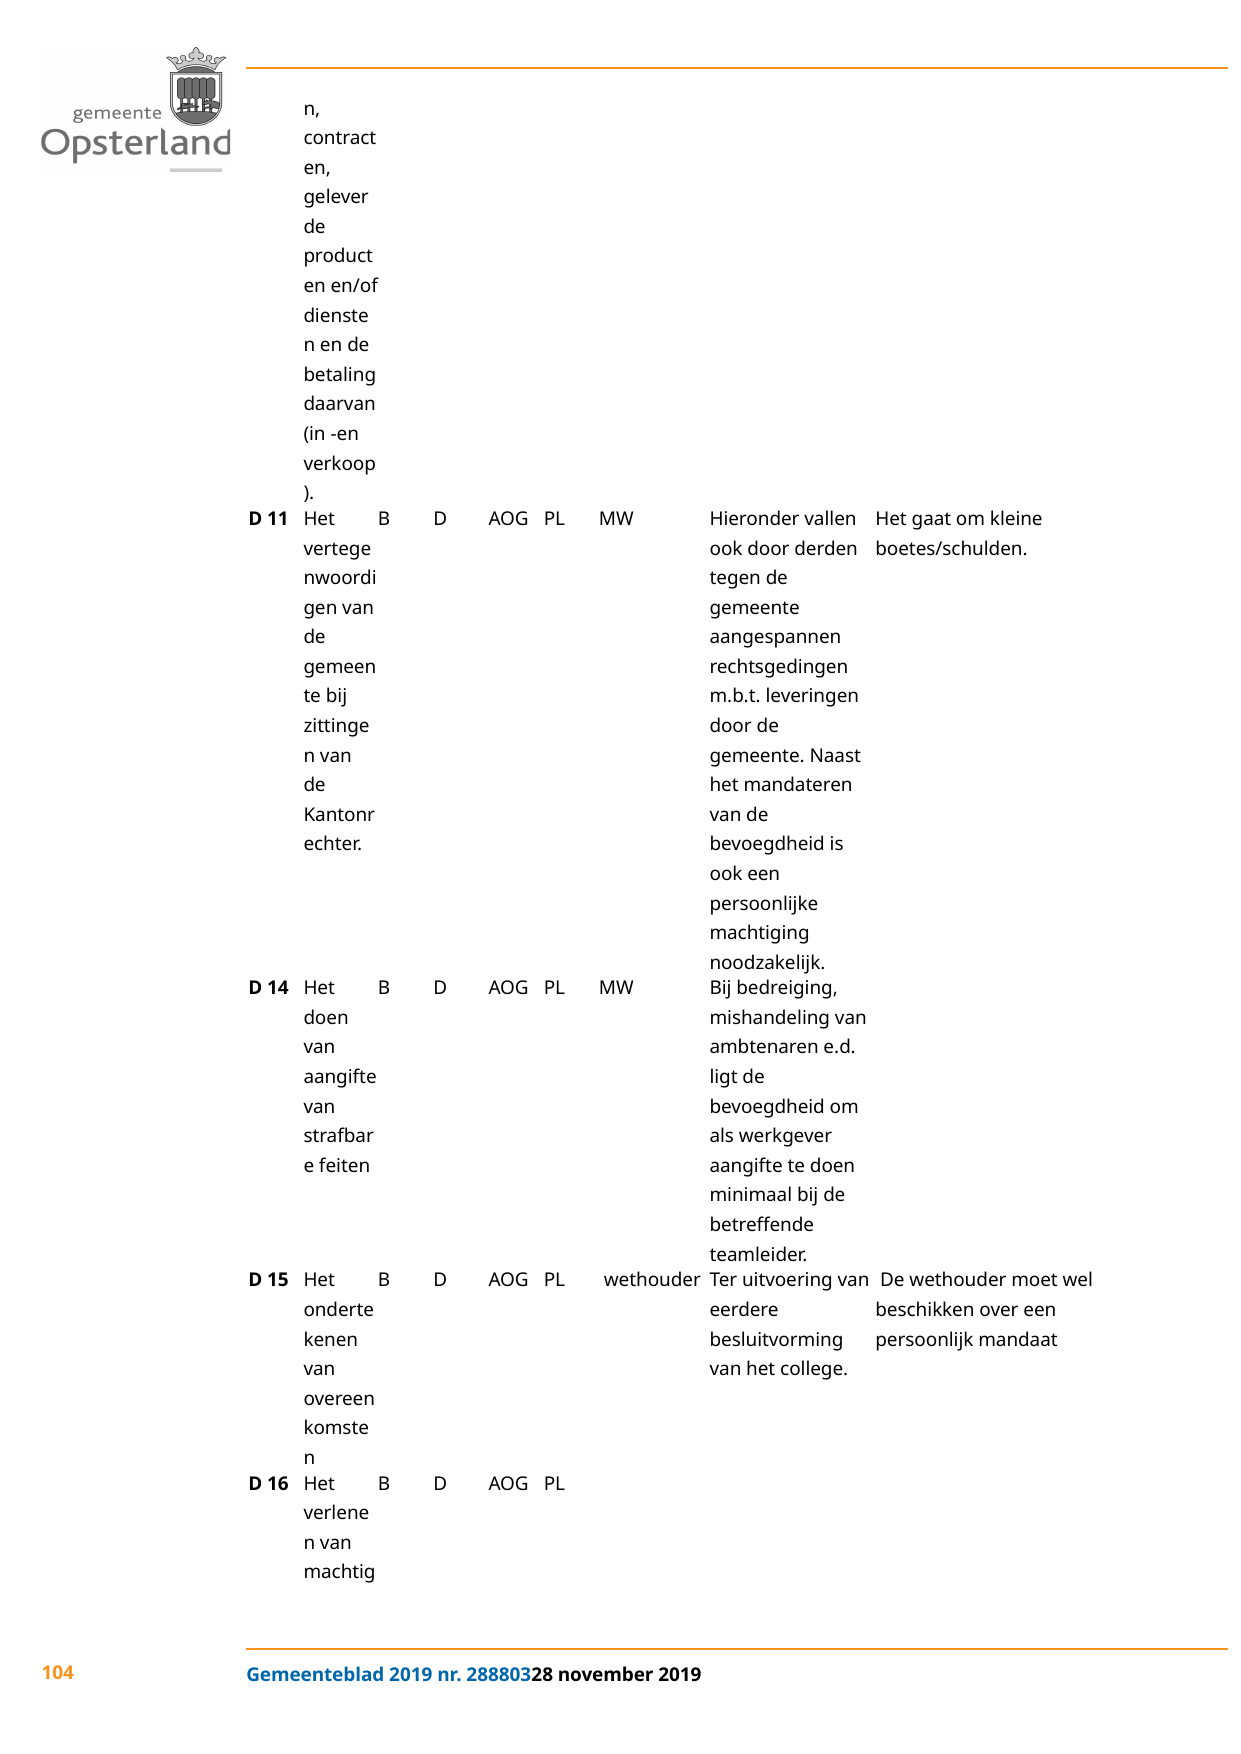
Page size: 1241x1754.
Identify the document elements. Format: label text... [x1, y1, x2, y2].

table_cell [248, 95, 303, 505]
table_cell PL [544, 505, 599, 974]
table_cell Het verlenen van machtig [303, 1470, 378, 1584]
table_cell [488, 95, 543, 505]
table_cell AOG [488, 1267, 543, 1470]
table_cell wethouder [599, 1267, 709, 1470]
table_cell [875, 975, 1152, 1267]
table_cell Het gaat om kleine boetes/schulden. [875, 505, 1152, 974]
table_cell AOG [488, 505, 543, 974]
table_cell Hieronder vallen ook door derden tegen de gemeente aangespannen rechtsgedingen m.b.t. leveringen door de gemeente. Naast het mandateren van de bevoegdheid is ook een persoonlijke machtiging noodzakelijk. [709, 505, 875, 974]
table_cell Het doen van aangifte van strafbare feiten [303, 975, 378, 1267]
table_cell [709, 1470, 875, 1584]
table_cell MW [599, 505, 654, 974]
table_cell B [378, 505, 433, 974]
table_cell D [433, 975, 488, 1267]
table_cell Ter uitvoering van eerdere besluitvorming van het college. [709, 1267, 875, 1470]
table_cell PL [544, 1267, 599, 1470]
table_cell [654, 1470, 709, 1584]
table_cell PL [544, 1470, 599, 1584]
table_cell B [378, 1267, 433, 1470]
table_cell D 14 [248, 975, 303, 1267]
table_cell D 15 [248, 1267, 303, 1470]
table_cell AOG [488, 1470, 543, 1584]
table_cell [654, 505, 709, 974]
table_cell De wethouder moet wel beschikken over een persoonlijk mandaat [875, 1267, 1096, 1470]
table_cell [654, 95, 709, 505]
table_cell [875, 95, 1152, 505]
picture [41, 47, 231, 172]
table_cell Het ondertekenen van overeenkomsten [303, 1267, 378, 1470]
table_cell n, contracten, geleverde producten en/of diensten en de betaling daarvan (in -en verkoop). [303, 95, 378, 505]
table_cell PL [544, 975, 599, 1267]
table_cell D 16 [248, 1470, 303, 1584]
table_cell Het vertegenwoordigen van de gemeente bij zittingen van de Kantonrechter. [303, 505, 378, 974]
table_cell [654, 975, 709, 1267]
table_cell D 11 [248, 505, 303, 974]
table_cell [599, 95, 654, 505]
table_cell [544, 95, 599, 505]
table_cell AOG [488, 975, 543, 1267]
table_cell [875, 1470, 1152, 1584]
table_cell B [378, 975, 433, 1267]
table_cell MW [599, 975, 654, 1267]
table_cell [709, 95, 875, 505]
table_cell D [433, 505, 488, 974]
table_cell [378, 95, 433, 505]
table_cell [599, 1470, 654, 1584]
table_cell B [378, 1470, 433, 1584]
table_cell [433, 95, 488, 505]
table_cell D [433, 1470, 488, 1584]
table_cell D [433, 1267, 488, 1470]
table_cell Bij bedreiging, mishandeling van ambtenaren e.d. ligt de bevoegdheid om als werkgever aangifte te doen minimaal bij de betreffende teamleider. [709, 975, 875, 1267]
